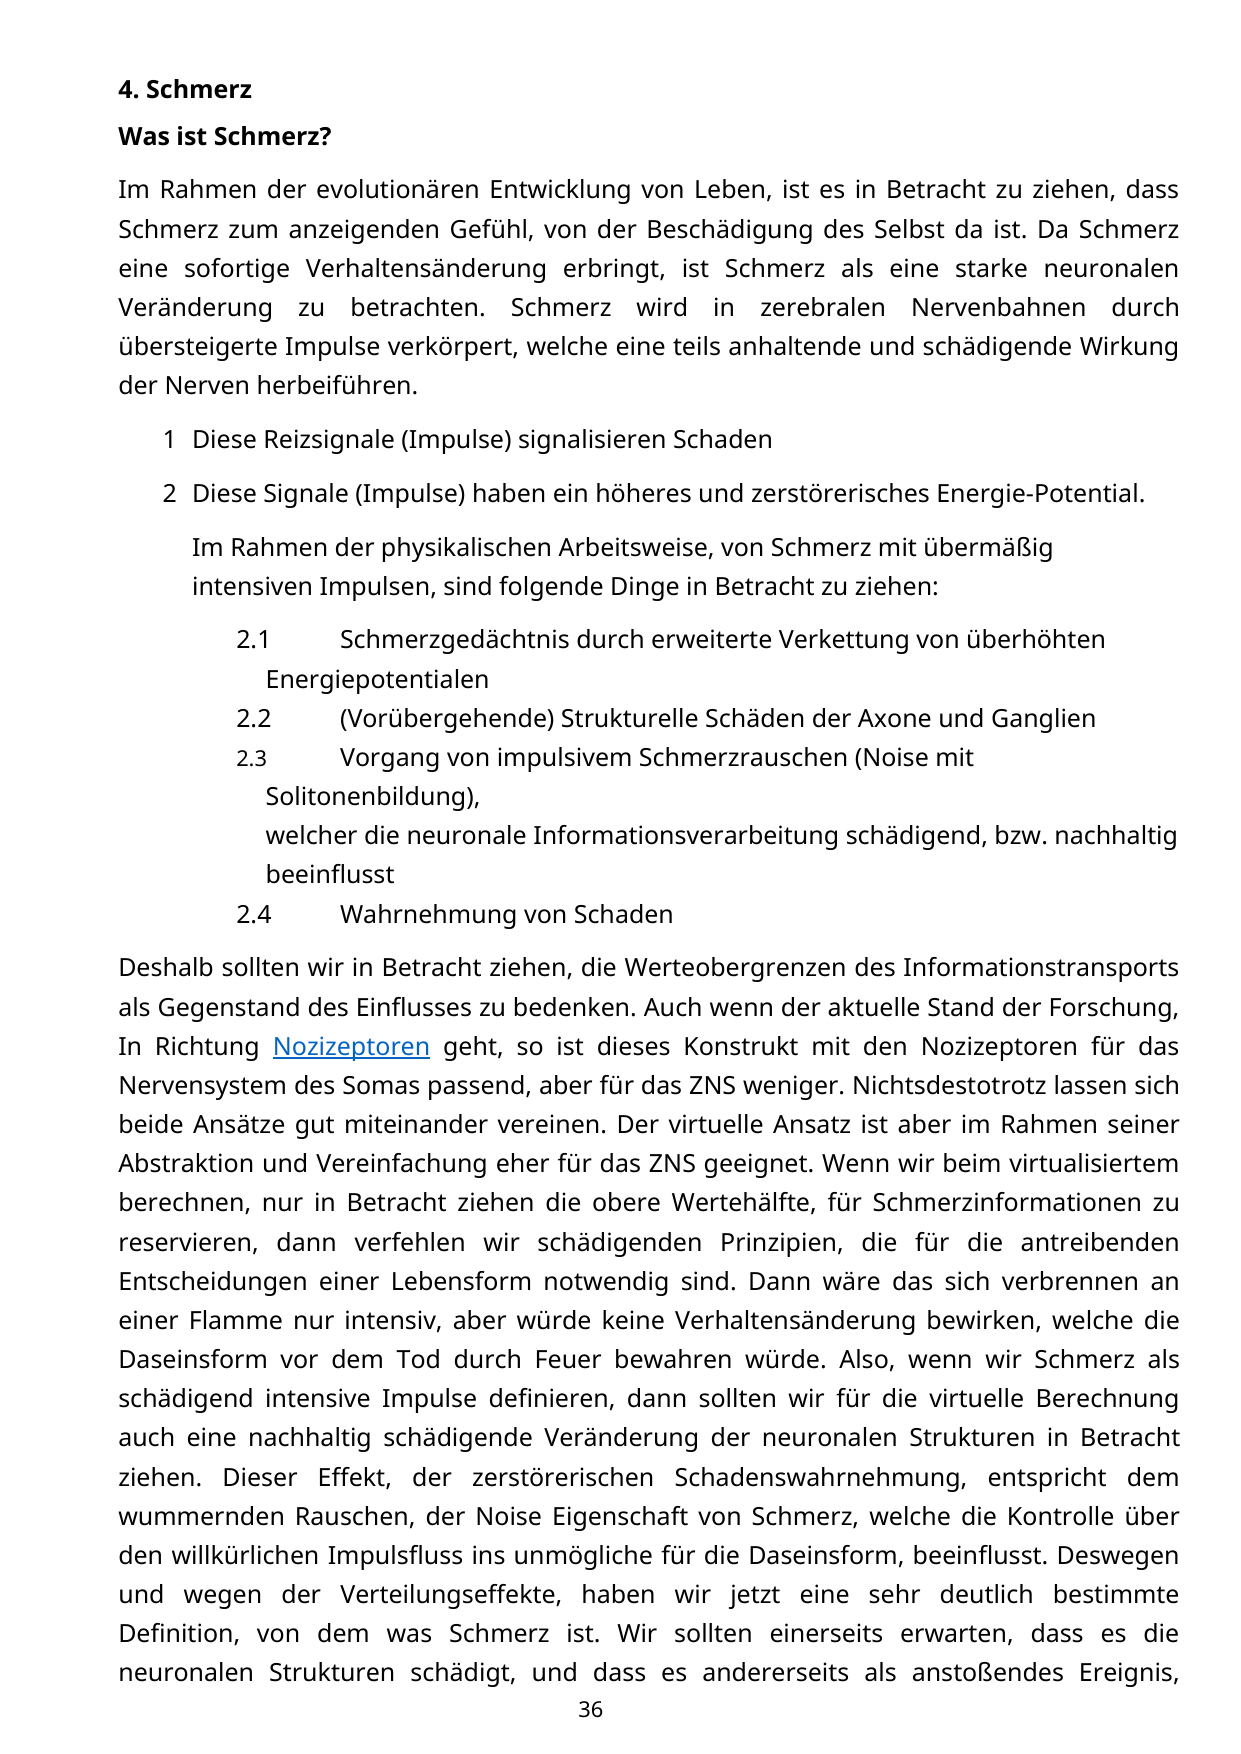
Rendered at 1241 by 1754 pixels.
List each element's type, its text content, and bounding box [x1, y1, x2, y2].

list Schmerzgedächtnis durch erweiterte Verkettung von überhöhten Energiepotentialen [236, 622, 1181, 695]
text Im Rahmen der physikalischen Arbeitsweise, von Schmerz mit übermäßig intensiven Impulsen, sind folgende Dinge in Betracht zu ziehen: [192, 529, 1181, 602]
list Vorgang von impulsivem Schmerzrauschen (Noise mit Solitonenbildung), welcher die neuronale Informationsverarbeitung schädigend, bzw. nachhaltig beeinflusst [236, 740, 1181, 891]
text Deshalb sollten wir in Betracht ziehen, die Werteobergrenzen des Informationstransports als Gegenstand des Einflusses zu bedenken. Auch wenn der aktuelle Stand der Forschung, In Richtung Nozizeptoren geht, so ist dieses Konstrukt mit den Nozizeptoren für das Nervensystem des Somas passend, aber für das ZNS weniger. Nichtsdestotrotz lassen sich beide Ansätze gut miteinander vereinen. Der virtuelle Ansatz ist aber im Rahmen seiner Abstraktion und Vereinfachung eher für das ZNS geeignet. Wenn wir beim virtualisiertem berechnen, nur in Betracht ziehen die obere Wertehälfte, für Schmerzinformationen zu reservieren, dann verfehlen wir schädigenden Prinzipien, die für die antreibenden Entscheidungen einer Lebensform notwendig sind. Dann wäre das sich verbrennen an einer Flamme nur intensiv, aber würde keine Verhaltensänderung bewirken, welche die Daseinsform vor dem Tod durch Feuer bewahren würde. Also, wenn wir Schmerz als schädigend intensive Impulse definieren, dann sollten wir für die virtuelle Berechnung auch eine nachhaltig schädigende Veränderung der neuronalen Strukturen in Betracht ziehen. Dieser Effekt, der zerstörerischen Schadenswahrnehmung, entspricht dem wummernden Rauschen, der Noise Eigenschaft von Schmerz, welche die Kontrolle über den willkürlichen Impulsfluss ins unmögliche für die Daseinsform, beeinflusst. Deswegen und wegen der Verteilungseffekte, haben wir jetzt eine sehr deutlich bestimmte Definition, von dem was Schmerz ist. Wir sollten einerseits erwarten, dass es die neuronalen Strukturen schädigt, und dass es andererseits als anstoßendes Ereignis, [118, 950, 1181, 1689]
list Diese Signale (Impulse) haben ein höheres und zerstörerisches Energie-Potential. [162, 476, 1181, 509]
list Diese Reizsignale (Impulse) signalisieren Schaden [162, 422, 1181, 456]
list (Vorübergehende) Strukturelle Schäden der Axone und Ganglien [236, 701, 1181, 734]
text Was ist Schmerz? [118, 118, 1181, 152]
list Wahrnehmung von Schaden [236, 896, 1181, 930]
text Im Rahmen der evolutionären Entwicklung von Leben, ist es in Betracht zu ziehen, dass Schmerz zum anzeigenden Gefühl, von der Beschädigung des Selbst da ist. Da Schmerz eine sofortige Verhaltensänderung erbringt, ist Schmerz als eine starke neuronalen Veränderung zu betrachten. Schmerz wird in zerebralen Nervenbahnen durch übersteigerte Impulse verkörpert, welche eine teils anhaltende und schädigende Wirkung der Nerven herbeiführen. [118, 172, 1181, 402]
subtitle 4. Schmerz [118, 72, 1181, 106]
